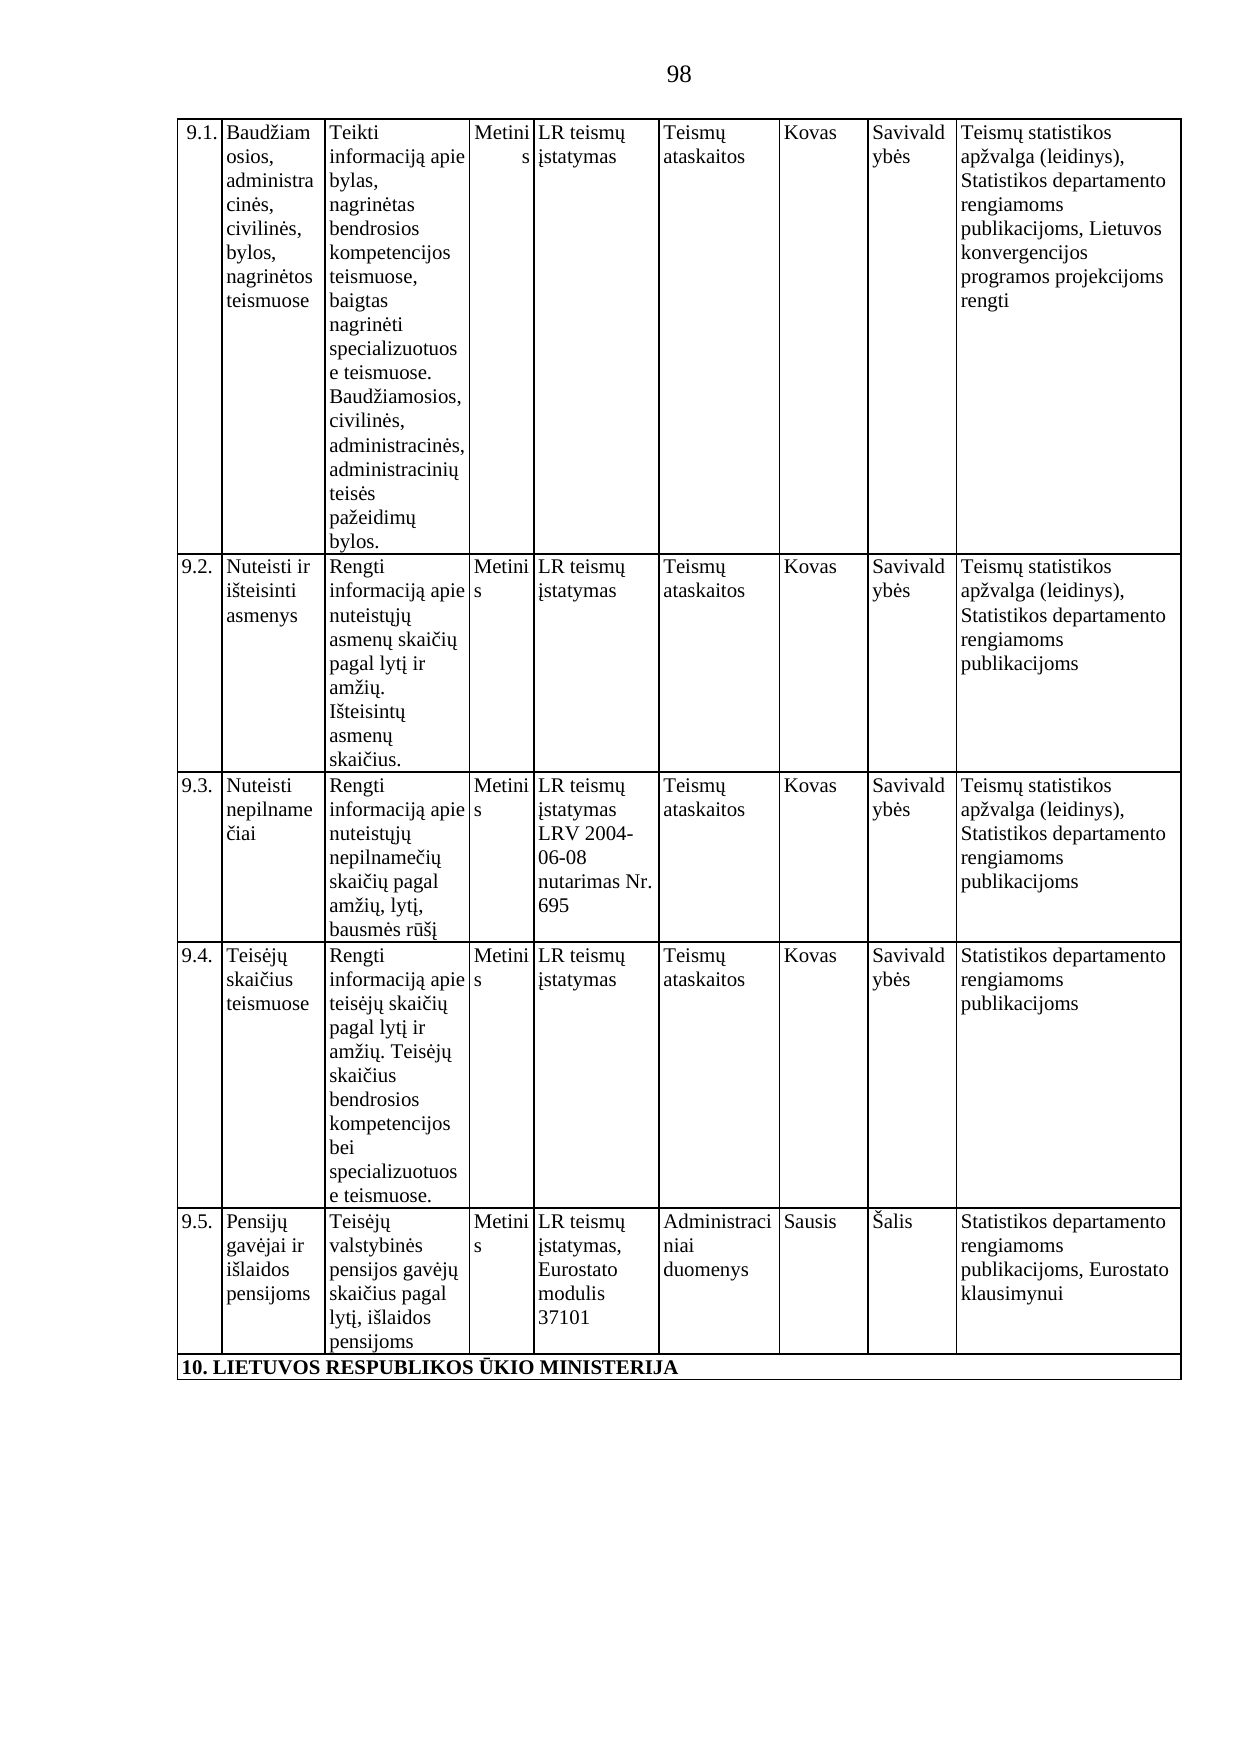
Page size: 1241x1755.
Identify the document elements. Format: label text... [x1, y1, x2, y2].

table_cell Kovas [780, 773, 867, 941]
table_cell 9.4. [178, 943, 221, 1207]
table_cell LR teismų įstatymas, Eurostato modulis 37101 [535, 1209, 658, 1353]
table_cell Teismų statistikos apžvalga (leidinys), Statistikos departamento rengiamoms publikacijoms [957, 555, 1180, 771]
table_cell Statistikos departamento rengiamoms publikacijoms, Eurostato klausimynui [957, 1209, 1180, 1353]
table_cell Teisėjų skaičius teismuose [223, 943, 324, 1207]
table_cell Metinis [470, 555, 533, 771]
table_cell Teismų statistikos apžvalga (leidinys), Statistikos departamento rengiamoms publikacijoms, Lietuvos konvergencijos programos projekcijoms rengti [957, 120, 1180, 553]
table_cell Teismų statistikos apžvalga (leidinys), Statistikos departamento rengiamoms publikacijoms [957, 773, 1180, 941]
table_cell LR teismų įstatymas [535, 120, 658, 553]
table_cell Teismų ataskaitos [660, 555, 779, 771]
table_cell Statistikos departamento rengiamoms publikacijoms [957, 943, 1180, 1207]
table_cell Metinis [470, 1209, 533, 1353]
table_cell Kovas [780, 120, 867, 553]
table_cell Teismų ataskaitos [660, 773, 779, 941]
table_cell Savivaldybės [869, 120, 956, 553]
table_cell Nuteisti nepilnamečiai [223, 773, 324, 941]
table_cell Pensijų gavėjai ir išlaidos pensijoms [223, 1209, 324, 1353]
table_cell Teismų ataskaitos [660, 120, 779, 553]
table_cell LR teismų įstatymas [535, 943, 658, 1207]
table_cell Metinis [470, 943, 533, 1207]
table_cell Savivaldybės [869, 773, 956, 941]
table_cell Nuteisti ir išteisinti asmenys [223, 555, 324, 771]
table_cell Sausis [780, 1209, 867, 1353]
table_cell Kovas [780, 555, 867, 771]
table_cell 9.1. [178, 120, 221, 553]
table_cell Metinis [470, 773, 533, 941]
table_cell 9.3. [178, 773, 221, 941]
table_cell Savivaldybės [869, 555, 956, 771]
table_cell 9.5. [178, 1209, 221, 1353]
table_cell Metinis [470, 120, 533, 553]
table_cell Savivaldybės [869, 943, 956, 1207]
table_cell LR teismų įstatymas LRV 2004-06-08 nutarimas Nr. 695 [535, 773, 658, 941]
table_cell Teismų ataskaitos [660, 943, 779, 1207]
table_cell LR teismų įstatymas [535, 555, 658, 771]
table_cell Baudžiamosios, administracinės, civilinės, bylos, nagrinėtos teismuose [223, 120, 324, 553]
table_cell Kovas [780, 943, 867, 1207]
table_cell Šalis [869, 1209, 956, 1353]
table_cell Administraciniai duomenys [660, 1209, 779, 1353]
table_cell 9.2. [178, 555, 221, 771]
